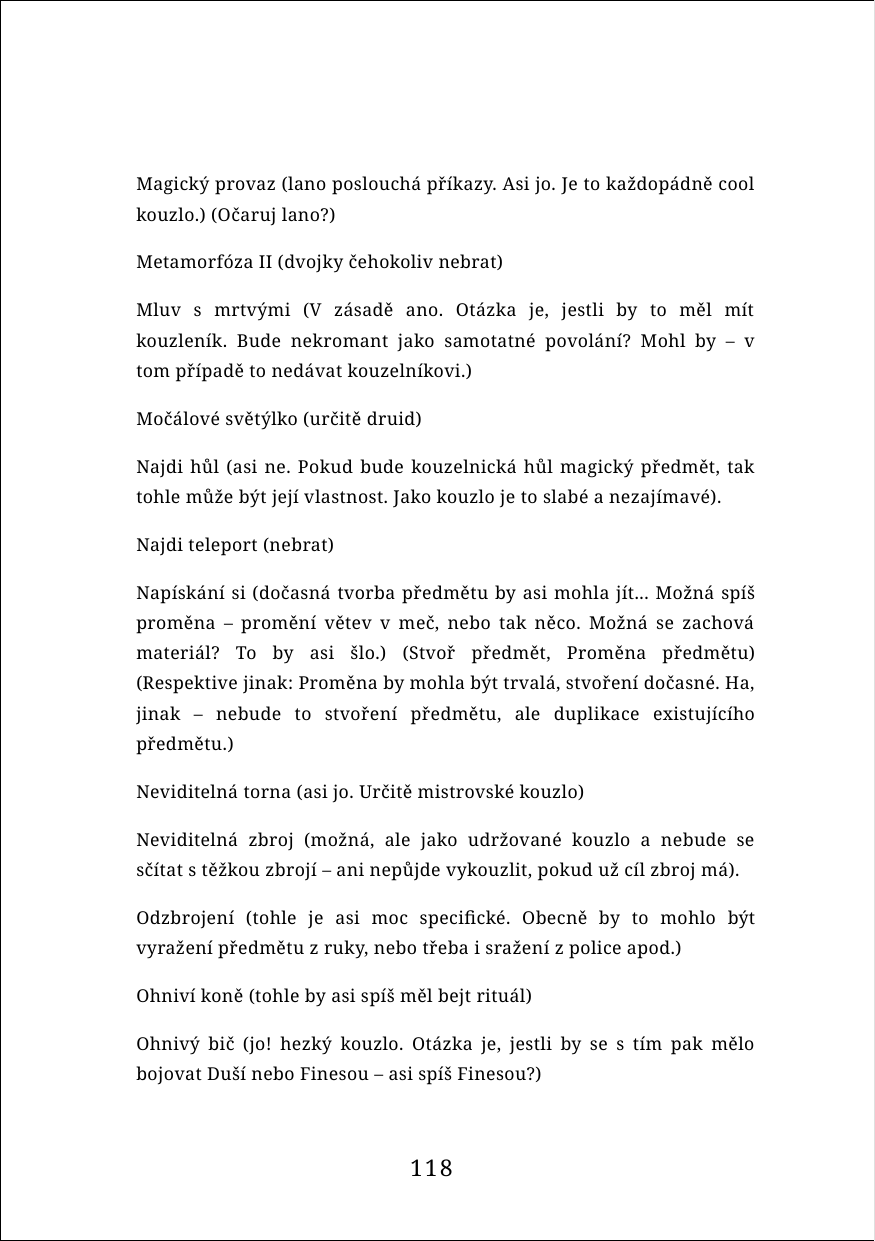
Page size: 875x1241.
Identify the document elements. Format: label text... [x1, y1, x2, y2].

text Mluv s mrtvými (V zásadě ano. Otázka je, jestli by to měl mít kouzleník. Bude nekromant jako samotatné povolání? Mohl by – v tom případě to nedávat kouzelníkovi.) [136, 298, 756, 382]
text Magický provaz (lano poslouchá příkazy. Asi jo. Je to každopádně cool kouzlo.) (Očaruj lano?) [136, 172, 756, 226]
text Ohniví koně (tohle by asi spíš měl bejt rituál) [136, 983, 756, 1007]
text Najdi teleport (nebrat) [136, 532, 756, 556]
text Napískání si (dočasná tvorba předmětu by asi mohla jít... Možná spíš proměna – promění větev v meč, nebo tak něco. Možná se zachová materiál? To by asi šlo.) (Stvoř předmět, Proměna předmětu) (Respektive jinak: Proměna by mohla být trvalá, stvoření dočasné. Ha, jinak – nebude to stvoření předmětu, ale duplikace existujícího předmětu.) [136, 580, 756, 755]
text Močálové světýlko (určitě druid) [136, 406, 756, 430]
text Odzbrojení (tohle je asi moc specifické. Obecně by to mohlo být vyražení předmětu z ruky, nebo třeba i sražení z police apod.) [136, 905, 756, 959]
text Metamorfóza II (dvojky čehokoliv nebrat) [136, 250, 756, 274]
text Neviditelná torna (asi jo. Určitě mistrovské kouzlo) [136, 779, 756, 803]
text Neviditelná zbroj (možná, ale jako udržované kouzlo a nebude se sčítat s těžkou zbrojí – ani nepůjde vykouzlit, pokud už cíl zbroj má). [136, 827, 756, 881]
text Najdi hůl (asi ne. Pokud bude kouzelnická hůl magický předmět, tak tohle může být její vlastnost. Jako kouzlo je to slabé a nezajímavé). [136, 454, 756, 508]
text Ohnivý bič (jo! hezký kouzlo. Otázka je, jestli by se s tím pak mělo bojovat Duší nebo Finesou – asi spíš Finesou?) [136, 1031, 756, 1086]
